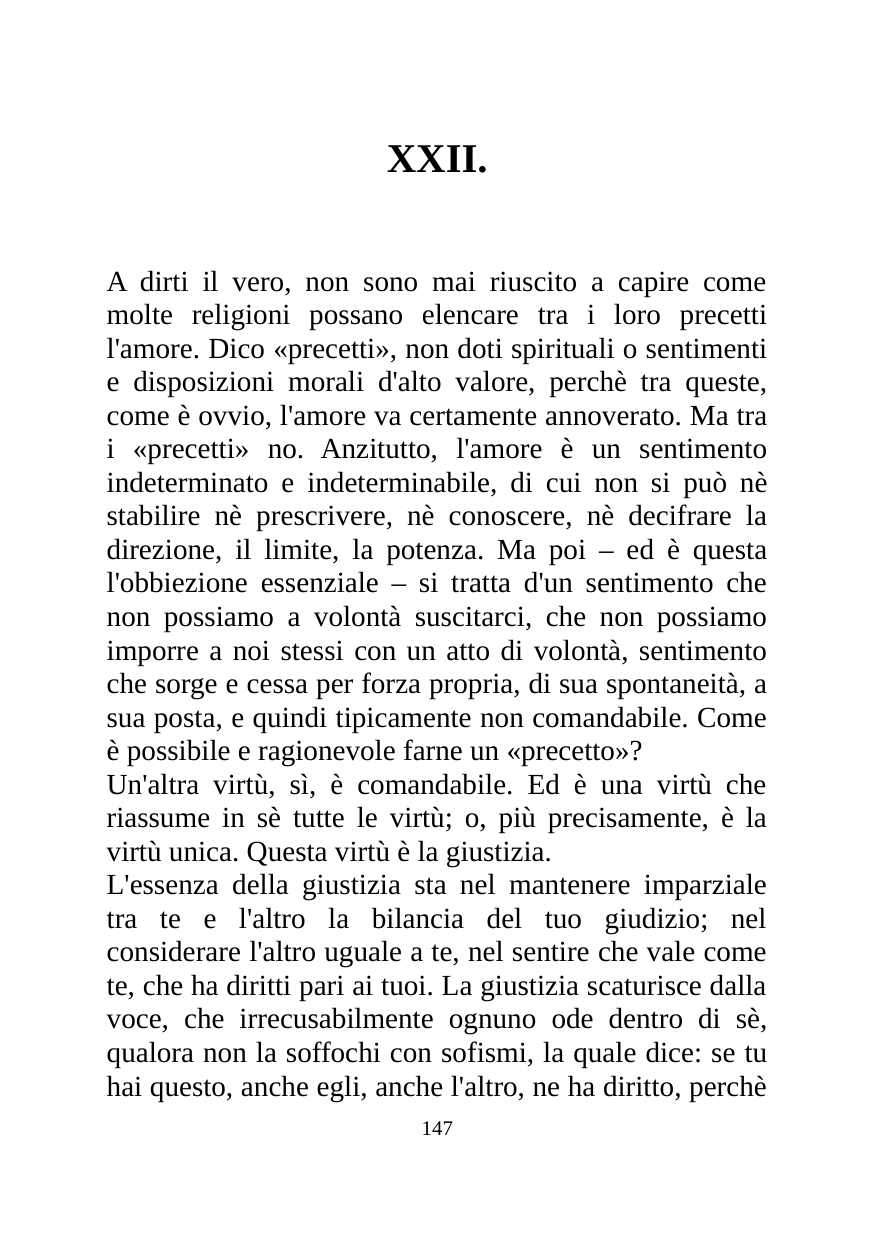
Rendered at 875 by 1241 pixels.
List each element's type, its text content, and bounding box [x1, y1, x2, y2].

text L'essenza della giustizia sta nel mantenere imparziale tra te e l'altro la bilancia del tuo giudizio; nel considerare l'altro uguale a te, nel sentire che vale come te, che ha diritti pari ai tuoi. La giustizia scaturisce dalla voce, che irrecusabilmente ognuno ode dentro di sè, qualora non la soffochi con sofismi, la quale dice: se tu hai questo, anche egli, anche l'altro, ne ha diritto, perchè [106, 867, 768, 1102]
text A dirti il vero, non sono mai riuscito a capire come molte religioni possano elencare tra i loro precetti l'amore. Dico «precetti», non doti spirituali o sentimenti e disposizioni morali d'alto valore, perchè tra queste, come è ovvio, l'amore va certamente annoverato. Ma tra i «precetti» no. Anzitutto, l'amore è un sentimento indeterminato e indeterminabile, di cui non si può nè stabilire nè prescrivere, nè conoscere, nè decifrare la direzione, il limite, la potenza. Ma poi – ed è questa l'obbiezione essenziale – si tratta d'un sentimento che non possiamo a volontà suscitarci, che non possiamo imporre a noi stessi con un atto di volontà, sentimento che sorge e cessa per forza propria, di sua spontaneità, a sua posta, e quindi tipicamente non comandabile. Come è possibile e ragionevole farne un «precetto»? [106, 264, 768, 767]
subtitle XXII. [106, 134, 768, 181]
text Un'altra virtù, sì, è comandabile. Ed è una virtù che riassume in sè tutte le virtù; o, più precisamente, è la virtù unica. Questa virtù è la giustizia. [106, 767, 768, 867]
